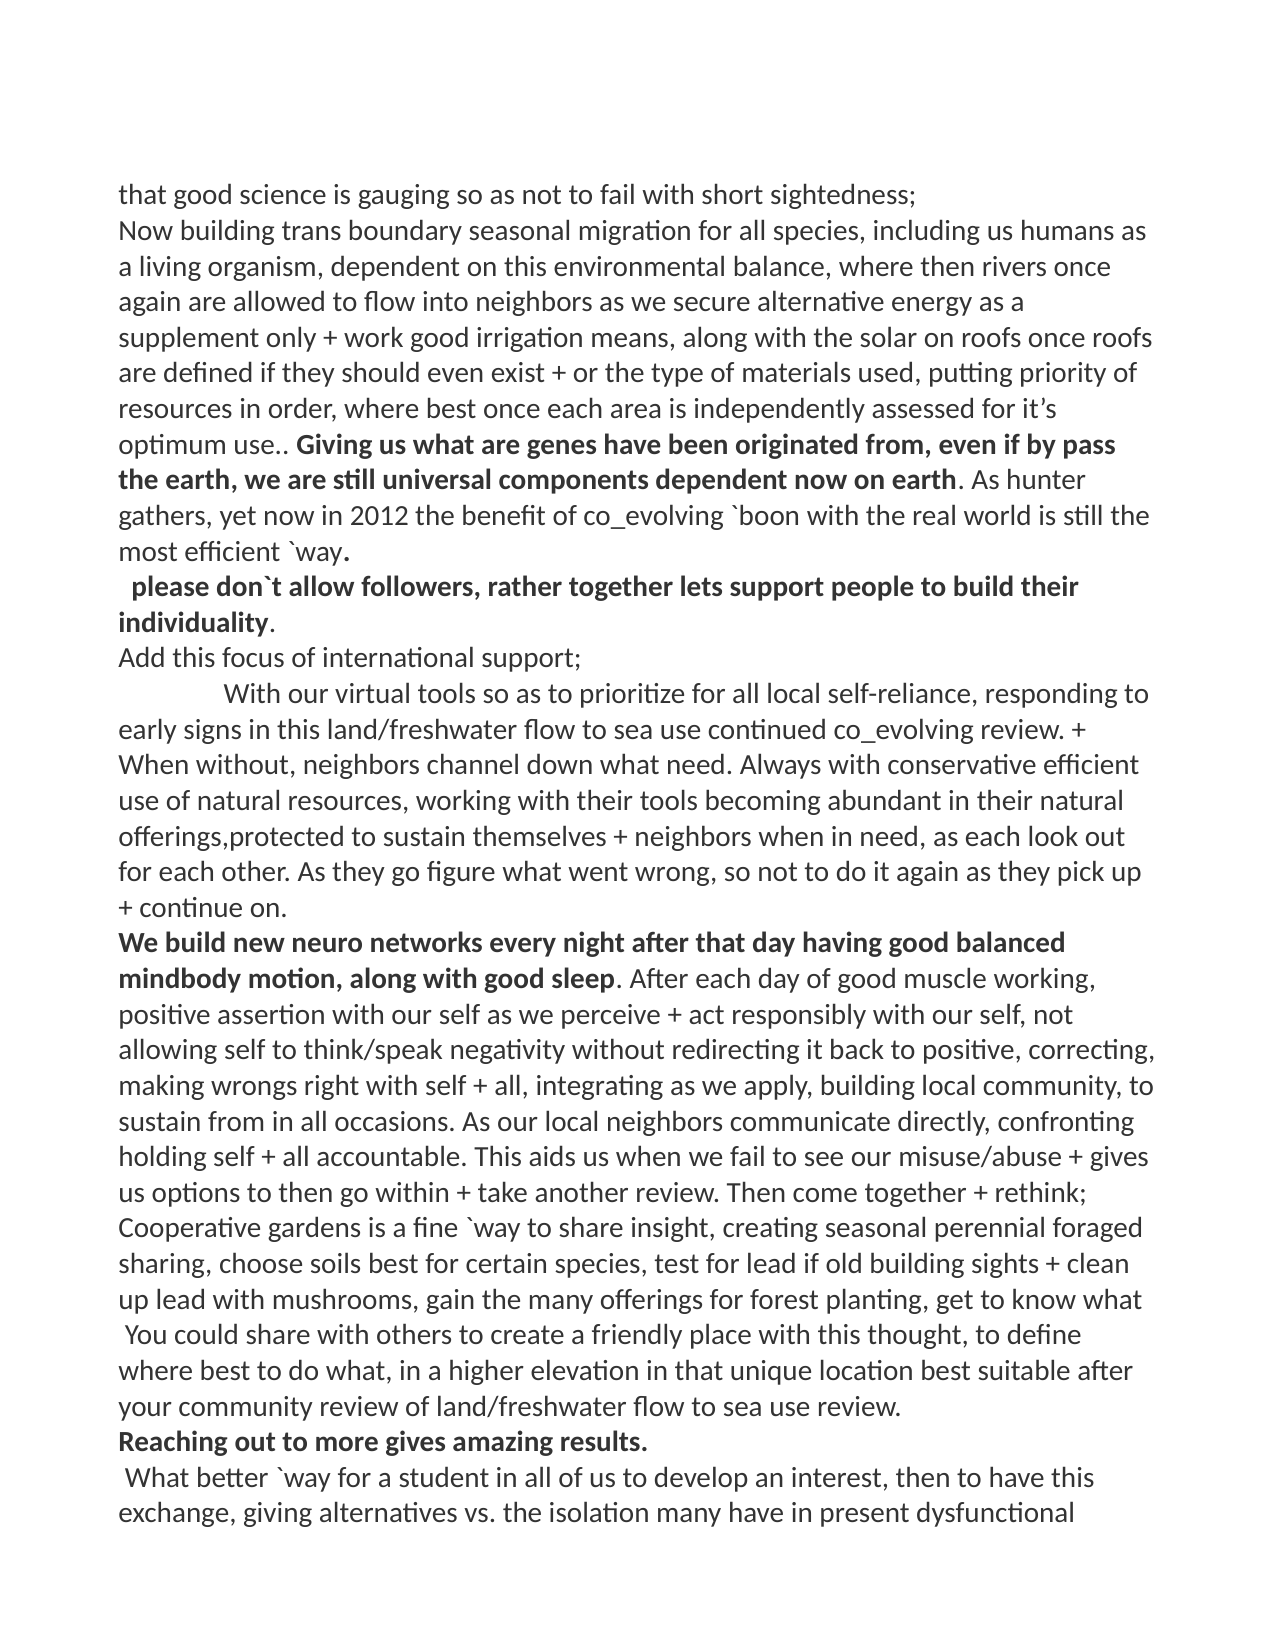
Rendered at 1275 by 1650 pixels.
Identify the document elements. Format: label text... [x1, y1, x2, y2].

text Now building trans boundary seasonal migration for all species, including us humans as a living organism, dependent on this environmental balance, where then rivers once again are allowed to flow into neighbors as we secure alternative energy as a supplement only + work good irrigation means, along with the solar on roofs once roofs are defined if they should even exist + or the type of materials used, putting priority of resources in order, where best once each area is independently assessed for it’s optimum use.. Giving us what are genes have been originated from, even if by pass the earth, we are still universal components dependent now on earth. As hunter gathers, yet now in 2012 the benefit of co_evolving `boon with the real world is still the most efficient `way. [118, 212, 1157, 568]
text please don`t allow followers, rather together lets support people to build their individuality. [118, 568, 1157, 639]
text Reaching out to more gives amazing results. [118, 1423, 1157, 1459]
text We build new neuro networks every night after that day having good balanced mindbody motion, along with good sleep. After each day of good muscle working, positive assertion with our self as we perceive + act responsibly with our self, not allowing self to think/speak negativity without redirecting it back to positive, correcting, making wrongs right with self + all, integrating as we apply, building local community, to sustain from in all occasions. As our local neighbors communicate directly, confronting holding self + all accountable. This aids us when we fail to see our misuse/abuse + gives us options to then go within + take another review. Then come together + rethink; [118, 924, 1157, 1209]
text that good science is gauging so as not to fail with short sightedness; [118, 176, 1157, 212]
text Cooperative gardens is a fine `way to share insight, creating seasonal perennial foraged sharing, choose soils best for certain species, test for lead if old building sights + clean up lead with mushrooms, gain the many offerings for forest planting, get to know what [118, 1209, 1157, 1316]
text What better `way for a student in all of us to develop an interest, then to have this exchange, giving alternatives vs. the isolation many have in present dysfunctional [118, 1459, 1157, 1530]
text Add this focus of international support; [118, 639, 1157, 675]
text You could share with others to create a friendly place with this thought, to define where best to do what, in a higher elevation in that unique location best suitable after your community review of land/freshwater flow to sea use review. [118, 1316, 1157, 1423]
text With our virtual tools so as to prioritize for all local self-reliance, responding to early signs in this land/freshwater flow to sea use continued co_evolving review. + When without, neighbors channel down what need. Always with conservative efficient use of natural resources, working with their tools becoming abundant in their natural offerings,protected to sustain themselves + neighbors when in need, as each look out for each other. As they go figure what went wrong, so not to do it again as they pick up + continue on. [118, 675, 1157, 924]
